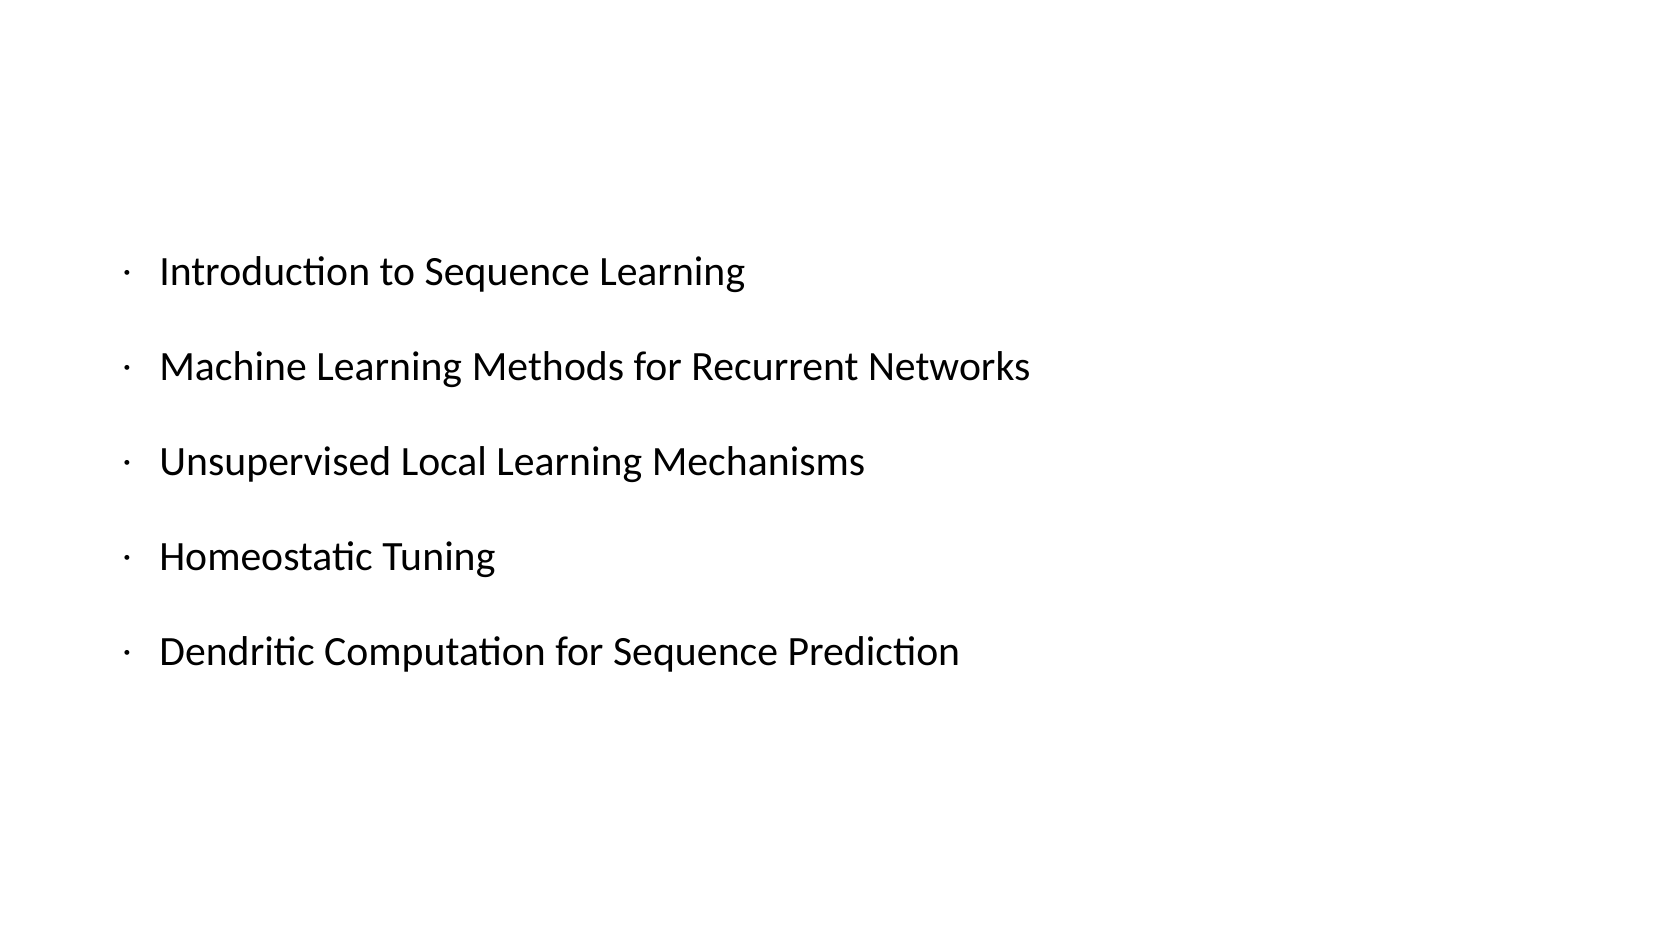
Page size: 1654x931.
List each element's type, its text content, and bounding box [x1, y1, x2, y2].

subtitle Introduction to Sequence Learning Machine Learning Methods for Recurrent Networks Unsupervised Local Learning Mechanisms Homeostatic Tuning Dendritic Computation for Sequence Prediction [123, 150, 1530, 781]
